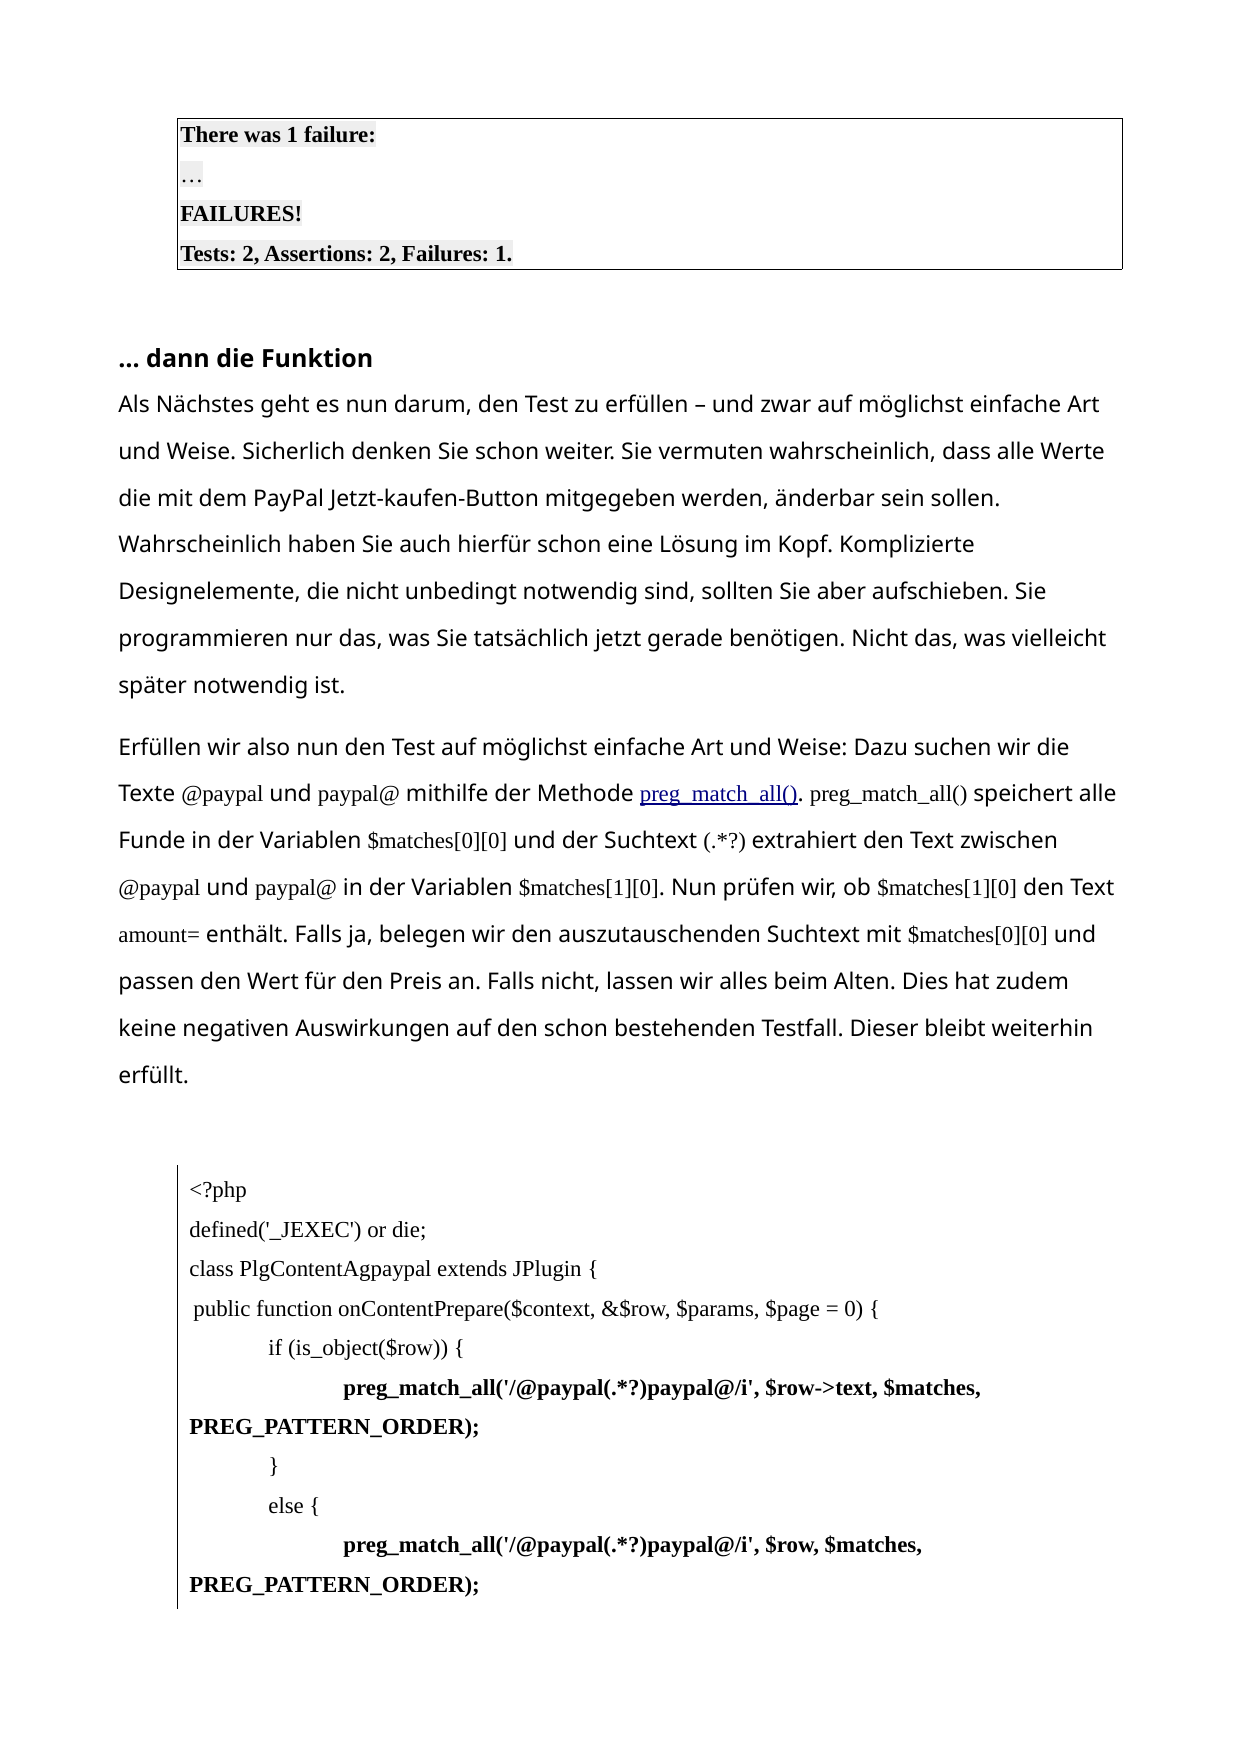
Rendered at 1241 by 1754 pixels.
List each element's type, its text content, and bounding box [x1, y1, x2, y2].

text Als Nächstes geht es nun darum, den Test zu erfüllen – und zwar auf möglichst einfache Art und Weise. Sicherlich denken Sie schon weiter. Sie vermuten wahrscheinlich, dass alle Werte die mit dem PayPal Jetzt-kaufen-Button mitgegeben werden, änderbar sein sollen. Wahrscheinlich haben Sie auch hierfür schon eine Lösung im Kopf. Komplizierte Designelemente, die nicht unbedingt notwendig sind, sollten Sie aber aufschieben. Sie programmieren nur das, was Sie tatsächlich jetzt gerade benötigen. Nicht das, was vielleicht später notwendig ist. [118, 388, 1122, 700]
text Erfüllen wir also nun den Test auf möglichst einfache Art und Weise: Dazu suchen wir die Texte @paypal und paypal@ mithilfe der Methode preg_match_all(). preg_match_all() speichert alle Funde in der Variablen $matches[0][0] und der Suchtext (.*?) extrahiert den Text zwischen @paypal und paypal@ in der Variablen $matches[1][0]. Nun prüfen wir, ob $matches[1][0] den Text amount= enthält. Falls ja, belegen wir den auszutauschenden Suchtext mit $matches[0][0] und passen den Wert für den Preis an. Falls nicht, lassen wir alles beim Alten. Dies hat zudem keine negativen Auswirkungen auf den schon bestehenden Testfall. Dieser bleibt weiterhin erfüllt. [118, 730, 1122, 1090]
text <?php defined('_JEXEC') or die; class PlgContentAgpaypal extends JPlugin { public function onContentPrepare($context, &$row, $params, $page = 0) { if (is_object($row)) { preg_match_all('/@paypal(.*?)paypal@/i', $row->text, $matches, PREG_PATTERN_ORDER); } else { preg_match_all('/@paypal(.*?)paypal@/i', $row, $matches, PREG_PATTERN_ORDER); [177, 1164, 1122, 1609]
text There was 1 failure: … FAILURES! Tests: 2, Assertions: 2, Failures: 1. [178, 119, 1122, 269]
subtitle … dann die Funktion [118, 341, 1122, 375]
